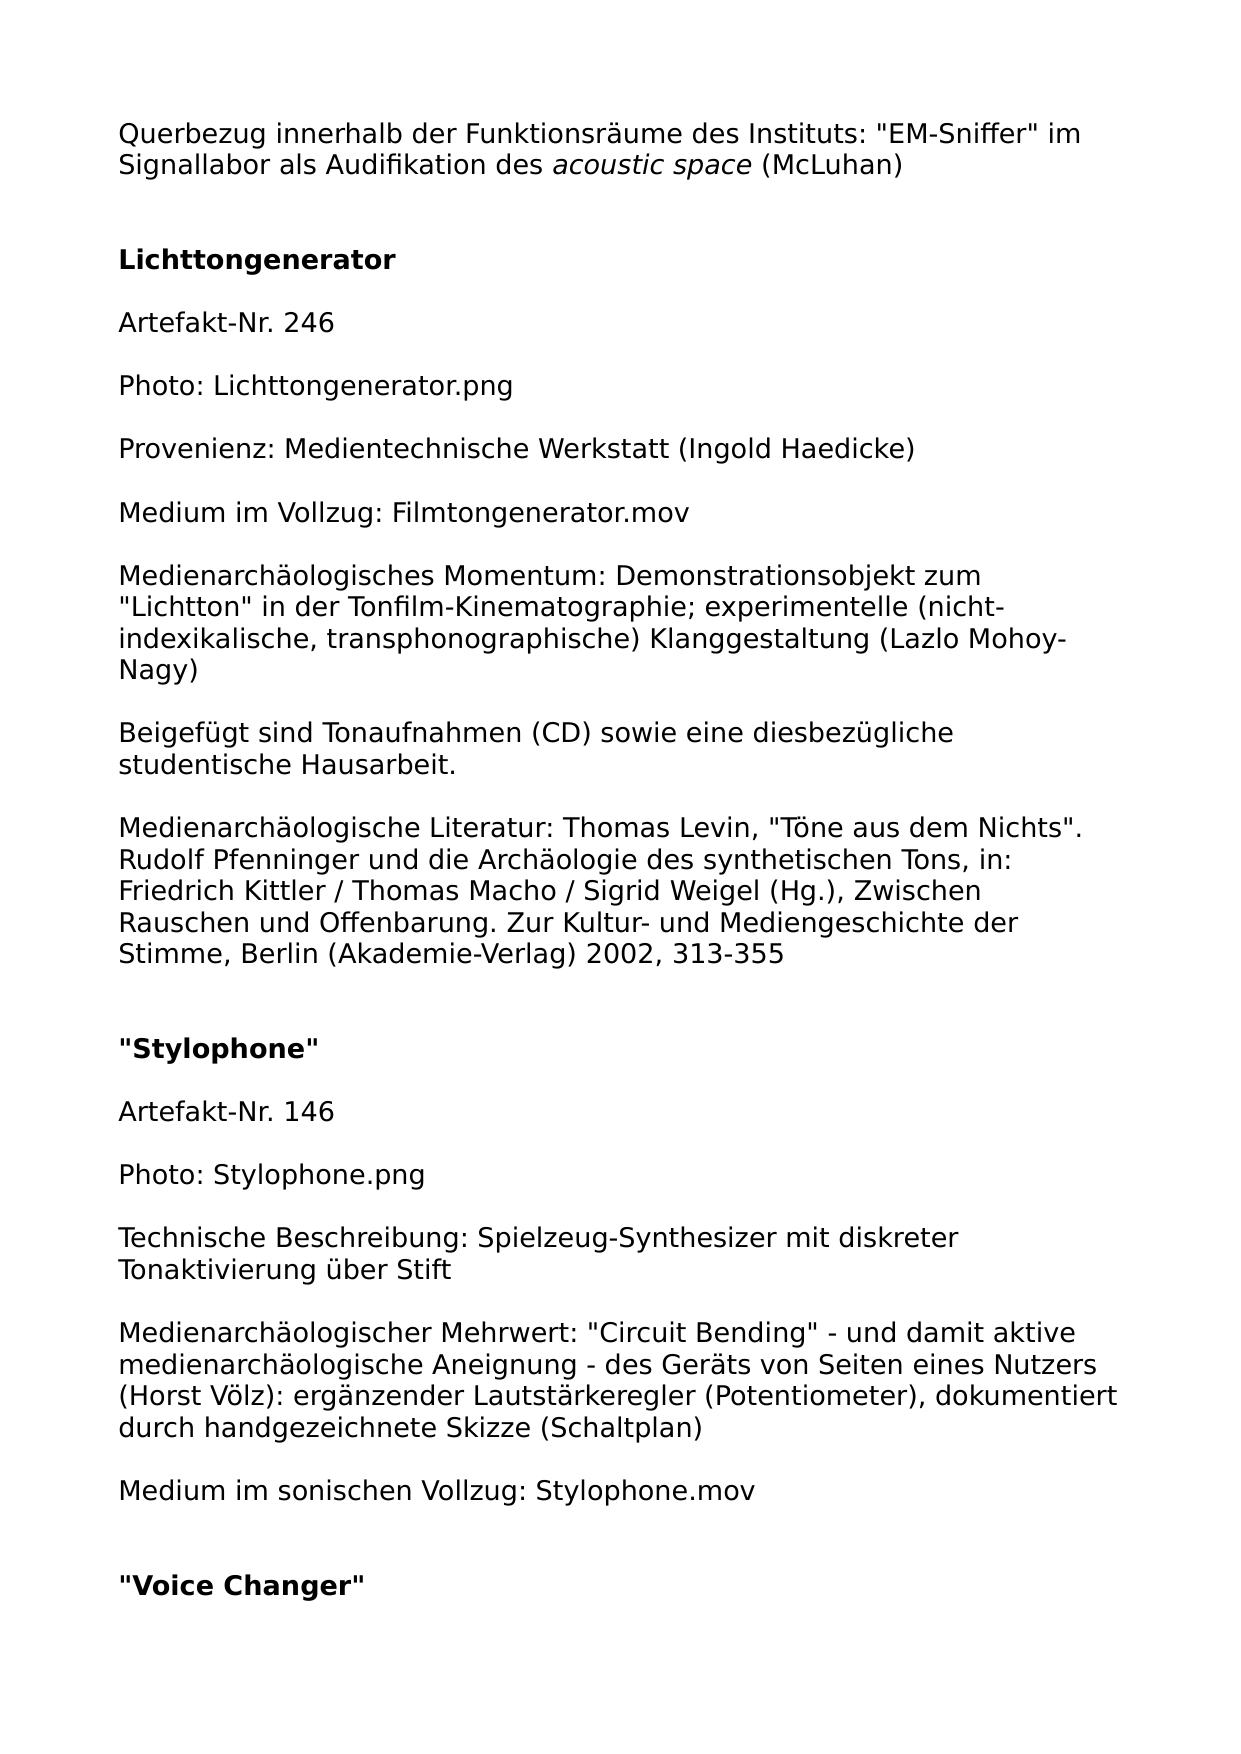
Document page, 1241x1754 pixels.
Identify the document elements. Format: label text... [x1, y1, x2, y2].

text Artefakt-Nr. 146 [118, 1097, 1122, 1128]
text Medienarchäologisches Momentum: Demonstrationsobjekt zum "Lichtton" in der Tonfilm-Kinematographie; experimentelle (nicht-indexikalische, transphonographische) Klanggestaltung (Lazlo Mohoy-Nagy) [118, 560, 1122, 686]
text Medium im Vollzug: Filmtongenerator.mov [118, 497, 1122, 528]
text "Stylophone" [118, 1033, 1122, 1065]
text Technische Beschreibung: Spielzeug-Synthesizer mit diskreter Tonaktivierung über Stift [118, 1223, 1122, 1286]
text Medium im sonischen Vollzug: Stylophone.mov [118, 1475, 1122, 1507]
text Querbezug innerhalb der Funktionsräume des Instituts: "EM-Sniffer" im Signallabor als Audifikation des acoustic space (McLuhan) [118, 118, 1122, 181]
text Medienarchäologische Literatur: Thomas Levin, "Töne aus dem Nichts". Rudolf Pfenninger und die Archäologie des synthetischen Tons, in: Friedrich Kittler / Thomas Macho / Sigrid Weigel (Hg.), Zwischen Rauschen und Offenbarung. Zur Kultur- und Mediengeschichte der Stimme, Berlin (Akademie-Verlag) 2002, 313-355 [118, 812, 1122, 970]
text Lichttongenerator [118, 244, 1122, 276]
text Beigefügt sind Tonaufnahmen (CD) sowie eine diesbezügliche studentische Hausarbeit. [118, 718, 1122, 781]
text Photo: Stylophone.png [118, 1160, 1122, 1191]
text Provenienz: Medientechnische Werkstatt (Ingold Haedicke) [118, 434, 1122, 465]
text Medienarchäologischer Mehrwert: "Circuit Bending" - und damit aktive medienarchäologische Aneignung - des Geräts von Seiten eines Nutzers (Horst Völz): ergänzender Lautstärkeregler (Potentiometer), dokumentiert durch handgezeichnete Skizze (Schaltplan) [118, 1317, 1122, 1444]
text Photo: Lichttongenerator.png [118, 371, 1122, 402]
text Artefakt-Nr. 246 [118, 307, 1122, 339]
text "Voice Changer" [118, 1570, 1122, 1602]
